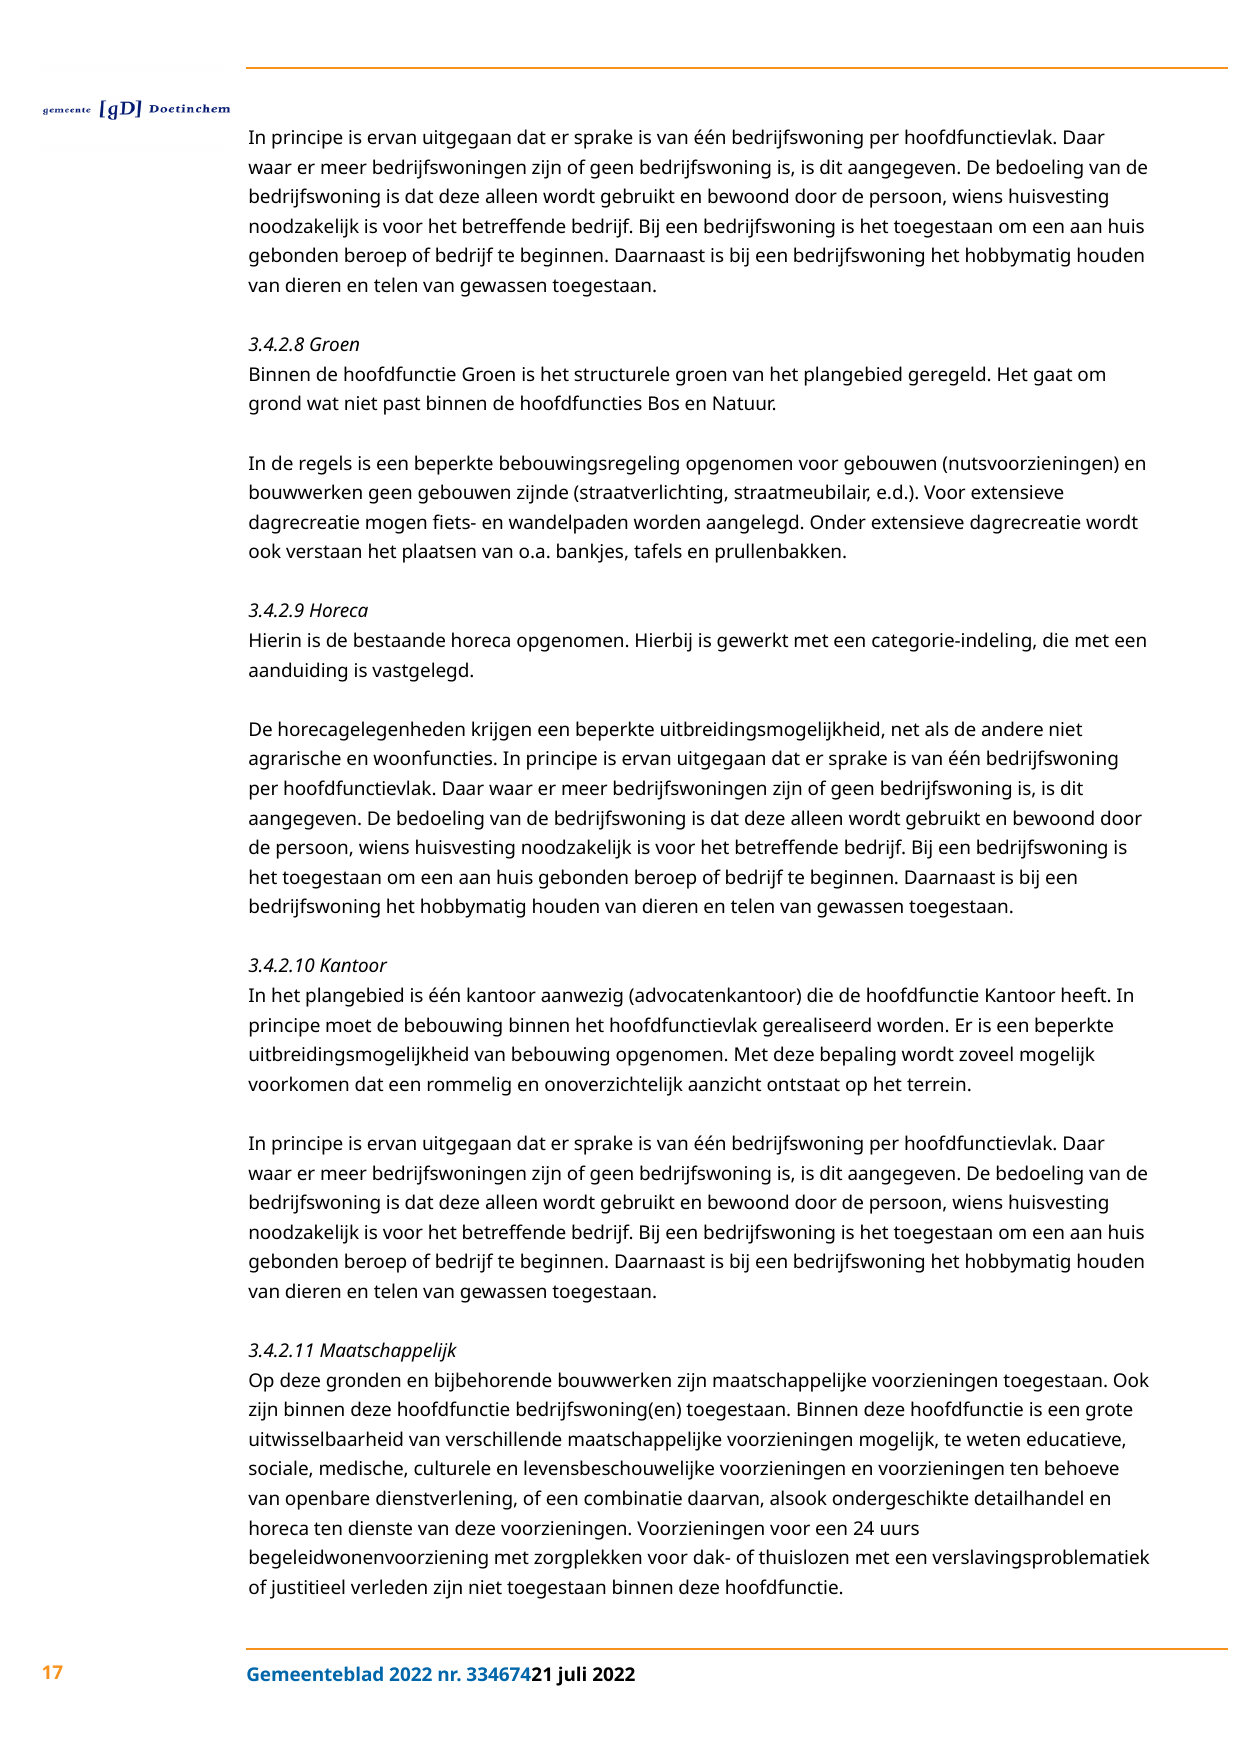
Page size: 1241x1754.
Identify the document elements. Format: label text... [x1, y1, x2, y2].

text 3.4.2.10 Kantoor [248, 953, 1152, 978]
text De horecagelegenheden krijgen een beperkte uitbreidingsmogelijkheid, net als de andere niet agrarische en woonfuncties. In principe is ervan uitgegaan dat er sprake is van één bedrijfswoning per hoofdfunctievlak. Daar waar er meer bedrijfswoningen zijn of geen bedrijfswoning is, is dit aangegeven. De bedoeling van de bedrijfswoning is dat deze alleen wordt gebruikt en bewoond door de persoon, wiens huisvesting noodzakelijk is voor het betreffende bedrijf. Bij een bedrijfswoning is het toegestaan om een aan huis gebonden beroep of bedrijf te beginnen. Daarnaast is bij een bedrijfswoning het hobbymatig houden van dieren en telen van gewassen toegestaan. [248, 716, 1152, 919]
text 3.4.2.8 Groen [248, 331, 1152, 357]
picture [41, 47, 231, 172]
text 3.4.2.9 Horeca [248, 598, 1152, 623]
text Binnen de hoofdfunctie Groen is het structurele groen van het plangebied geregeld. Het gaat om grond wat niet past binnen de hoofdfuncties Bos en Natuur. [248, 361, 1152, 416]
text In het plangebied is één kantoor aanwezig (advocatenkantoor) die de hoofdfunctie Kantoor heeft. In principe moet de bebouwing binnen het hoofdfunctievlak gerealiseerd worden. Er is een beperkte uitbreidingsmogelijkheid van bebouwing opgenomen. Met deze bepaling wordt zoveel mogelijk voorkomen dat een rommelig en onoverzichtelijk aanzicht ontstaat op het terrein. [248, 982, 1152, 1097]
text Op deze gronden en bijbehorende bouwwerken zijn maatschappelijke voorzieningen toegestaan. Ook zijn binnen deze hoofdfunctie bedrijfswoning(en) toegestaan. Binnen deze hoofdfunctie is een grote uitwisselbaarheid van verschillende maatschappelijke voorzieningen mogelijk, te weten educatieve, sociale, medische, culturele en levensbeschouwelijke voorzieningen en voorzieningen ten behoeve van openbare dienstverlening, of een combinatie daarvan, alsook ondergeschikte detailhandel en horeca ten dienste van deze voorzieningen. Voorzieningen voor een 24 uurs begeleidwonenvoorziening met zorgplekken voor dak- of thuislozen met een verslavingsproblematiek of justitieel verleden zijn niet toegestaan binnen deze hoofdfunctie. [248, 1367, 1152, 1600]
text In de regels is een beperkte bebouwingsregeling opgenomen voor gebouwen (nutsvoorzieningen) en bouwwerken geen gebouwen zijnde (straatverlichting, straatmeubilair, e.d.). Voor extensieve dagrecreatie mogen fiets- en wandelpaden worden aangelegd. Onder extensieve dagrecreatie wordt ook verstaan het plaatsen van o.a. bankjes, tafels en prullenbakken. [248, 450, 1152, 564]
text 3.4.2.11 Maatschappelijk [248, 1337, 1152, 1363]
text Hierin is de bestaande horeca opgenomen. Hierbij is gewerkt met een categorie-indeling, die met een aanduiding is vastgelegd. [248, 627, 1152, 683]
text In principe is ervan uitgegaan dat er sprake is van één bedrijfswoning per hoofdfunctievlak. Daar waar er meer bedrijfswoningen zijn of geen bedrijfswoning is, is dit aangegeven. De bedoeling van de bedrijfswoning is dat deze alleen wordt gebruikt en bewoond door de persoon, wiens huisvesting noodzakelijk is voor het betreffende bedrijf. Bij een bedrijfswoning is het toegestaan om een aan huis gebonden beroep of bedrijf te beginnen. Daarnaast is bij een bedrijfswoning het hobbymatig houden van dieren en telen van gewassen toegestaan. [248, 124, 1152, 298]
text In principe is ervan uitgegaan dat er sprake is van één bedrijfswoning per hoofdfunctievlak. Daar waar er meer bedrijfswoningen zijn of geen bedrijfswoning is, is dit aangegeven. De bedoeling van de bedrijfswoning is dat deze alleen wordt gebruikt en bewoond door de persoon, wiens huisvesting noodzakelijk is voor het betreffende bedrijf. Bij een bedrijfswoning is het toegestaan om een aan huis gebonden beroep of bedrijf te beginnen. Daarnaast is bij een bedrijfswoning het hobbymatig houden van dieren en telen van gewassen toegestaan. [248, 1130, 1152, 1304]
